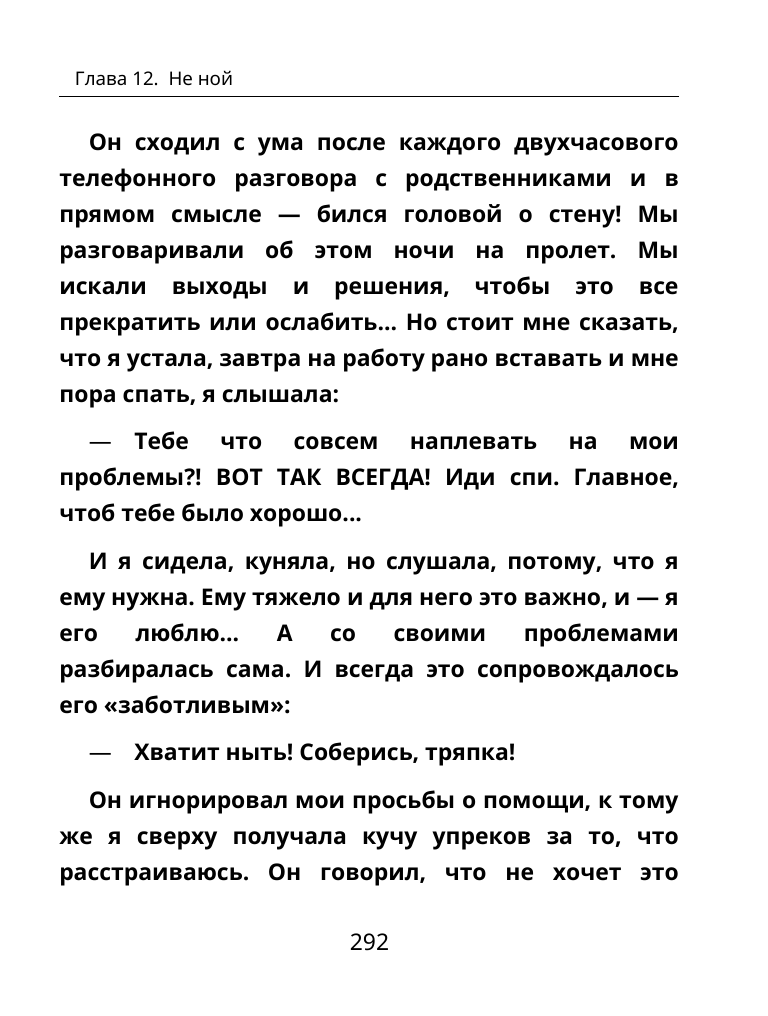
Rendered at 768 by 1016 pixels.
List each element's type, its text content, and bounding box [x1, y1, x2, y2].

text И я сидела, куняла, но слушала, потому, что я ему нужна. Ему тяжело и для него это важно, и — я его люблю... А со своими проблемами разбиралась сама. И всегда это сопровождалось его «заботливым»: [59, 545, 679, 720]
list Хватит ныть! Соберись, тряпка! [59, 736, 679, 768]
text Он сходил с ума после каждого двухчасового телефонного разговора с родственниками и в прямом смысле — бился головой о стену! Мы разговаривали об этом ночи на пролет. Мы искали выходы и решения, чтобы это все прекратить или ослабить... Но стоит мне сказать, что я устала, завтра на работу рано вставать и мне пора спать, я слышала: [59, 126, 679, 409]
list Тебе что совсем наплевать на мои проблемы?! ВОТ ТАК ВСЕГДА! Иди спи. Главное, чтоб тебе было хорошо... [59, 425, 679, 528]
text Он игнорировал мои просьбы о помощи, к тому же я сверху получала кучу упреков за то, что расстраиваюсь. Он говорил, что не хочет это [59, 784, 679, 887]
